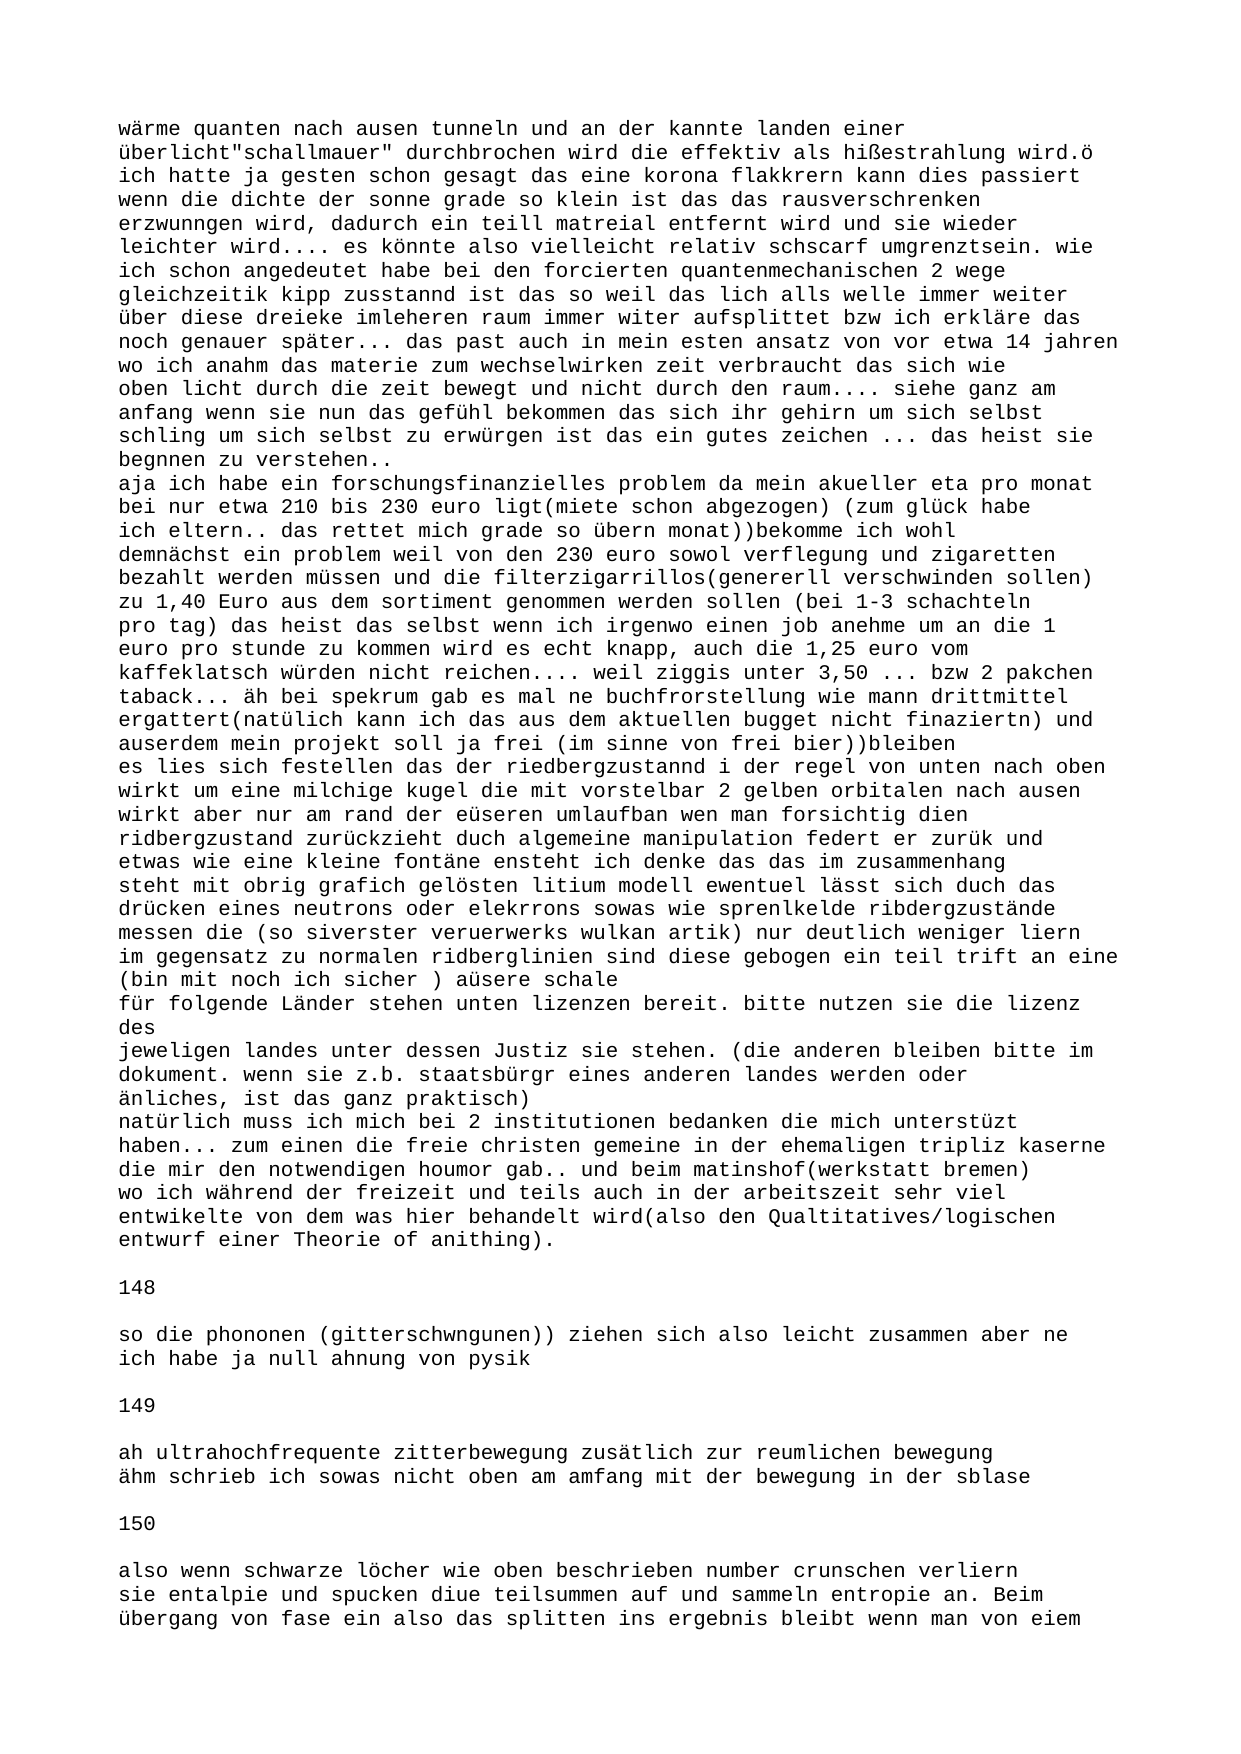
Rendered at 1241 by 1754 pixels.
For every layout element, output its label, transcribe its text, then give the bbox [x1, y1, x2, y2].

text schling um sich selbst zu erwürgen ist das ein gutes zeichen ... das heist sie [118, 426, 1122, 449]
text 148 [118, 1277, 1122, 1300]
text anfang wenn sie nun das gefühl bekommen das sich ihr gehirn um sich selbst [118, 402, 1122, 426]
text übergang von fase ein also das splitten ins ergebnis bleibt wenn man von eiem [118, 1608, 1122, 1631]
text im gegensatz zu normalen ridberglinien sind diese gebogen ein teil trift an eine [118, 946, 1122, 969]
text jeweligen landes unter dessen Justiz sie stehen. (die anderen bleiben bitte im [118, 1040, 1122, 1064]
text oben licht durch die zeit bewegt und nicht durch den raum.... siehe ganz am [118, 378, 1122, 402]
text für folgende Länder stehen unten lizenzen bereit. bitte nutzen sie die lizenz des [118, 993, 1122, 1040]
text ich habe ja null ahnung von pysik [118, 1348, 1122, 1371]
text so die phononen (gitterschwngunen)) ziehen sich also leicht zusammen aber ne [118, 1324, 1122, 1348]
text ähm schrieb ich sowas nicht oben am amfang mit der bewegung in der sblase [118, 1466, 1122, 1489]
text ergattert(natülich kann ich das aus dem aktuellen bugget nicht finaziertn) und [118, 709, 1122, 733]
text natürlich muss ich mich bei 2 institutionen bedanken die mich unterstüzt [118, 1111, 1122, 1135]
text haben... zum einen die freie christen gemeine in der ehemaligen tripliz kaserne [118, 1135, 1122, 1158]
text bei nur etwa 210 bis 230 euro ligt(miete schon abgezogen) (zum glück habe [118, 496, 1122, 520]
text wo ich anahm das materie zum wechselwirken zeit verbraucht das sich wie [118, 354, 1122, 378]
text leichter wird.... es könnte also vielleicht relativ schscarf umgrenztsein. wie ich schon angedeutet habe bei den forcierten quantenmechanischen 2 wege [118, 236, 1122, 284]
text es lies sich festellen das der riedbergzustannd i der regel von unten nach oben [118, 757, 1122, 780]
text ich eltern.. das rettet mich grade so übern monat))bekomme ich wohl [118, 520, 1122, 544]
text bezahlt werden müssen und die filterzigarrillos(genererll verschwinden sollen) [118, 567, 1122, 591]
text messen die (so siverster veruerwerks wulkan artik) nur deutlich weniger liern [118, 922, 1122, 946]
text wärme quanten nach ausen tunneln und an der kannte landen einer [118, 118, 1122, 142]
text änliches, ist das ganz praktisch) [118, 1088, 1122, 1111]
text entwurf einer Theorie of anithing). [118, 1229, 1122, 1253]
text wo ich während der freizeit und teils auch in der arbeitszeit sehr viel [118, 1182, 1122, 1206]
text 150 [118, 1513, 1122, 1537]
text erzwunngen wird, dadurch ein teill matreial entfernt wird und sie wieder [118, 213, 1122, 236]
text drücken eines neutrons oder elekrrons sowas wie sprenlkelde ribdergzustände [118, 898, 1122, 922]
text auserdem mein projekt soll ja frei (im sinne von frei bier))bleiben [118, 733, 1122, 757]
text ah ultrahochfrequente zitterbewegung zusätlich zur reumlichen bewegung [118, 1442, 1122, 1466]
text entwikelte von dem was hier behandelt wird(also den Qualtitatives/logischen [118, 1206, 1122, 1229]
text euro pro stunde zu kommen wird es echt knapp, auch die 1,25 euro vom [118, 638, 1122, 662]
text 149 [118, 1395, 1122, 1419]
text zu 1,40 Euro aus dem sortiment genommen werden sollen (bei 1-3 schachteln [118, 591, 1122, 615]
text also wenn schwarze löcher wie oben beschrieben number crunschen verliern [118, 1561, 1122, 1584]
text die mir den notwendigen houmor gab.. und beim matinshof(werkstatt bremen) [118, 1158, 1122, 1182]
text wirkt aber nur am rand der eüseren umlaufban wen man forsichtig dien [118, 804, 1122, 827]
text dokument. wenn sie z.b. staatsbürgr eines anderen landes werden oder [118, 1064, 1122, 1088]
text etwas wie eine kleine fontäne ensteht ich denke das das im zusammenhang [118, 851, 1122, 875]
text ridbergzustand zurückzieht duch algemeine manipulation federt er zurük und [118, 827, 1122, 851]
text taback... äh bei spekrum gab es mal ne buchfrorstellung wie mann drittmittel [118, 686, 1122, 709]
text pro tag) das heist das selbst wenn ich irgenwo einen job anehme um an die 1 [118, 615, 1122, 638]
text demnächst ein problem weil von den 230 euro sowol verflegung und zigaretten [118, 544, 1122, 567]
text begnnen zu verstehen.. [118, 449, 1122, 473]
text aja ich habe ein forschungsfinanzielles problem da mein akueller eta pro monat [118, 473, 1122, 496]
text gleichzeitik kipp zusstannd ist das so weil das lich alls welle immer weiter über diese dreieke imleheren raum immer witer aufsplittet bzw ich erkläre das noch genauer später... das past auch in mein esten ansatz von vor etwa 14 jahren [118, 284, 1122, 354]
text (bin mit noch ich sicher ) aüsere schale [118, 969, 1122, 993]
text überlicht"schallmauer" durchbrochen wird die effektiv als hißestrahlung wird.ö [118, 142, 1122, 165]
text wenn die dichte der sonne grade so klein ist das das rausverschrenken [118, 189, 1122, 213]
text wirkt um eine milchige kugel die mit vorstelbar 2 gelben orbitalen nach ausen [118, 780, 1122, 804]
text ich hatte ja gesten schon gesagt das eine korona flakkrern kann dies passiert [118, 165, 1122, 189]
text steht mit obrig grafich gelösten litium modell ewentuel lässt sich duch das [118, 875, 1122, 898]
text kaffeklatsch würden nicht reichen.... weil ziggis unter 3,50 ... bzw 2 pakchen [118, 662, 1122, 686]
text sie entalpie und spucken diue teilsummen auf und sammeln entropie an. Beim [118, 1584, 1122, 1608]
